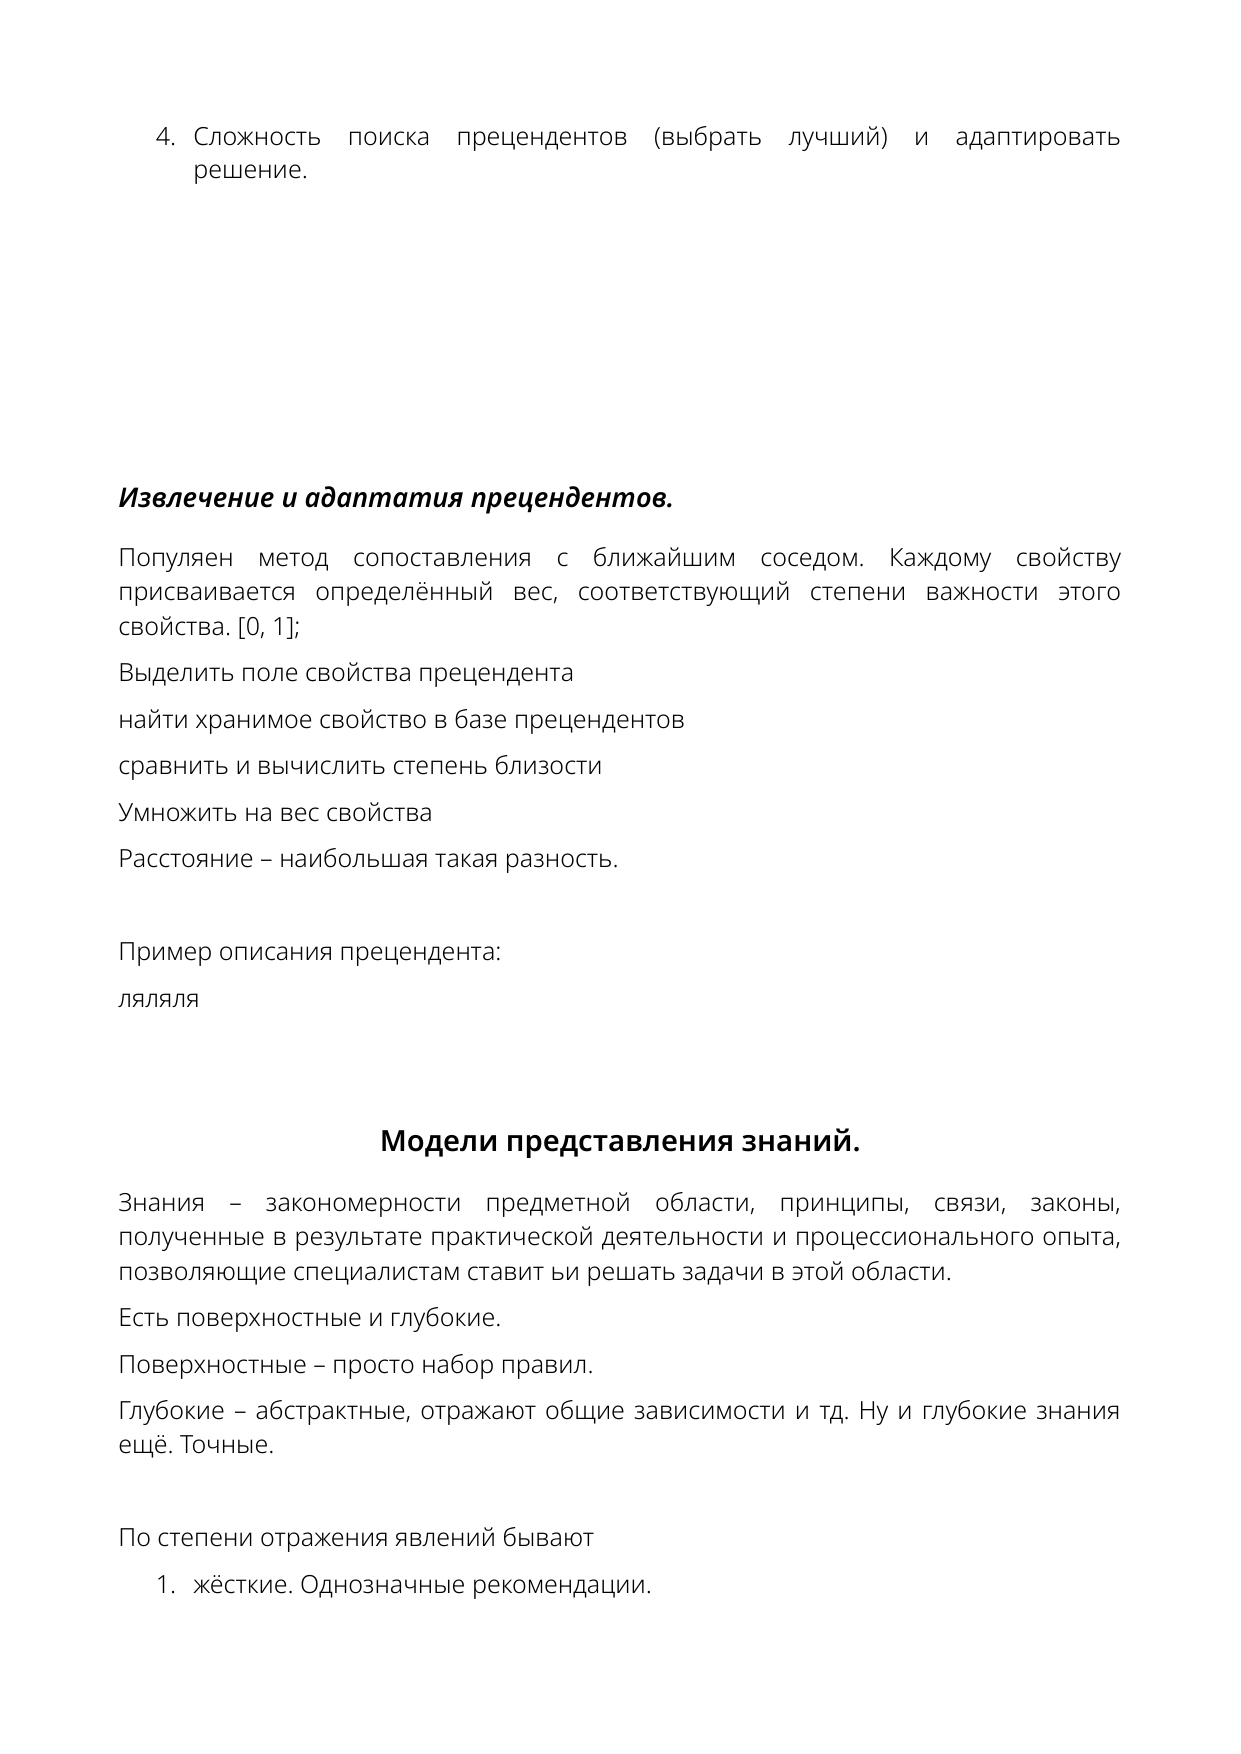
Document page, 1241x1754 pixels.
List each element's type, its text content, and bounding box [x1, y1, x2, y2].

text Есть поверхностные и глубокие. [118, 1300, 1122, 1334]
text ляляля [118, 981, 1122, 1015]
text Глубокие – абстрактные, отражают общие зависимости и тд. Ну и глубокие знания ещё. Точные. [118, 1393, 1122, 1461]
text По степени отражения явлений бывают [118, 1520, 1122, 1554]
text найти хранимое свойство в базе прецендентов [118, 701, 1122, 735]
text Пример описания прецендента: [118, 934, 1122, 968]
list Сложность поиска прецендентов (выбрать лучший) и адаптировать решение. [156, 118, 1122, 186]
text Выделить поле свойства прецендента [118, 655, 1122, 689]
text Умножить на вес свойства [118, 794, 1122, 828]
subtitle Извлечение и адаптатия прецендентов. [118, 478, 1122, 515]
list жёсткие. Однозначные рекомендации. [156, 1567, 1122, 1601]
text Знания – закономерности предметной области, принципы, связи, законы, полученные в результате практической деятельности и процессионального опыта, позволяющие специалистам ставит ьи решать задачи в этой области. [118, 1185, 1122, 1287]
text сравнить и вычислить степень близости [118, 748, 1122, 782]
text Популяен метод сопоставления с ближайшим соседом. Каждому свойству присваивается определённый вес, соответствующий степени важности этого свойства. [0, 1]; [118, 540, 1122, 642]
text Расстояние – наибольшая такая разность. [118, 841, 1122, 875]
subtitle Модели представления знаний. [118, 1120, 1122, 1160]
text Поверхностные – просто набор правил. [118, 1346, 1122, 1380]
